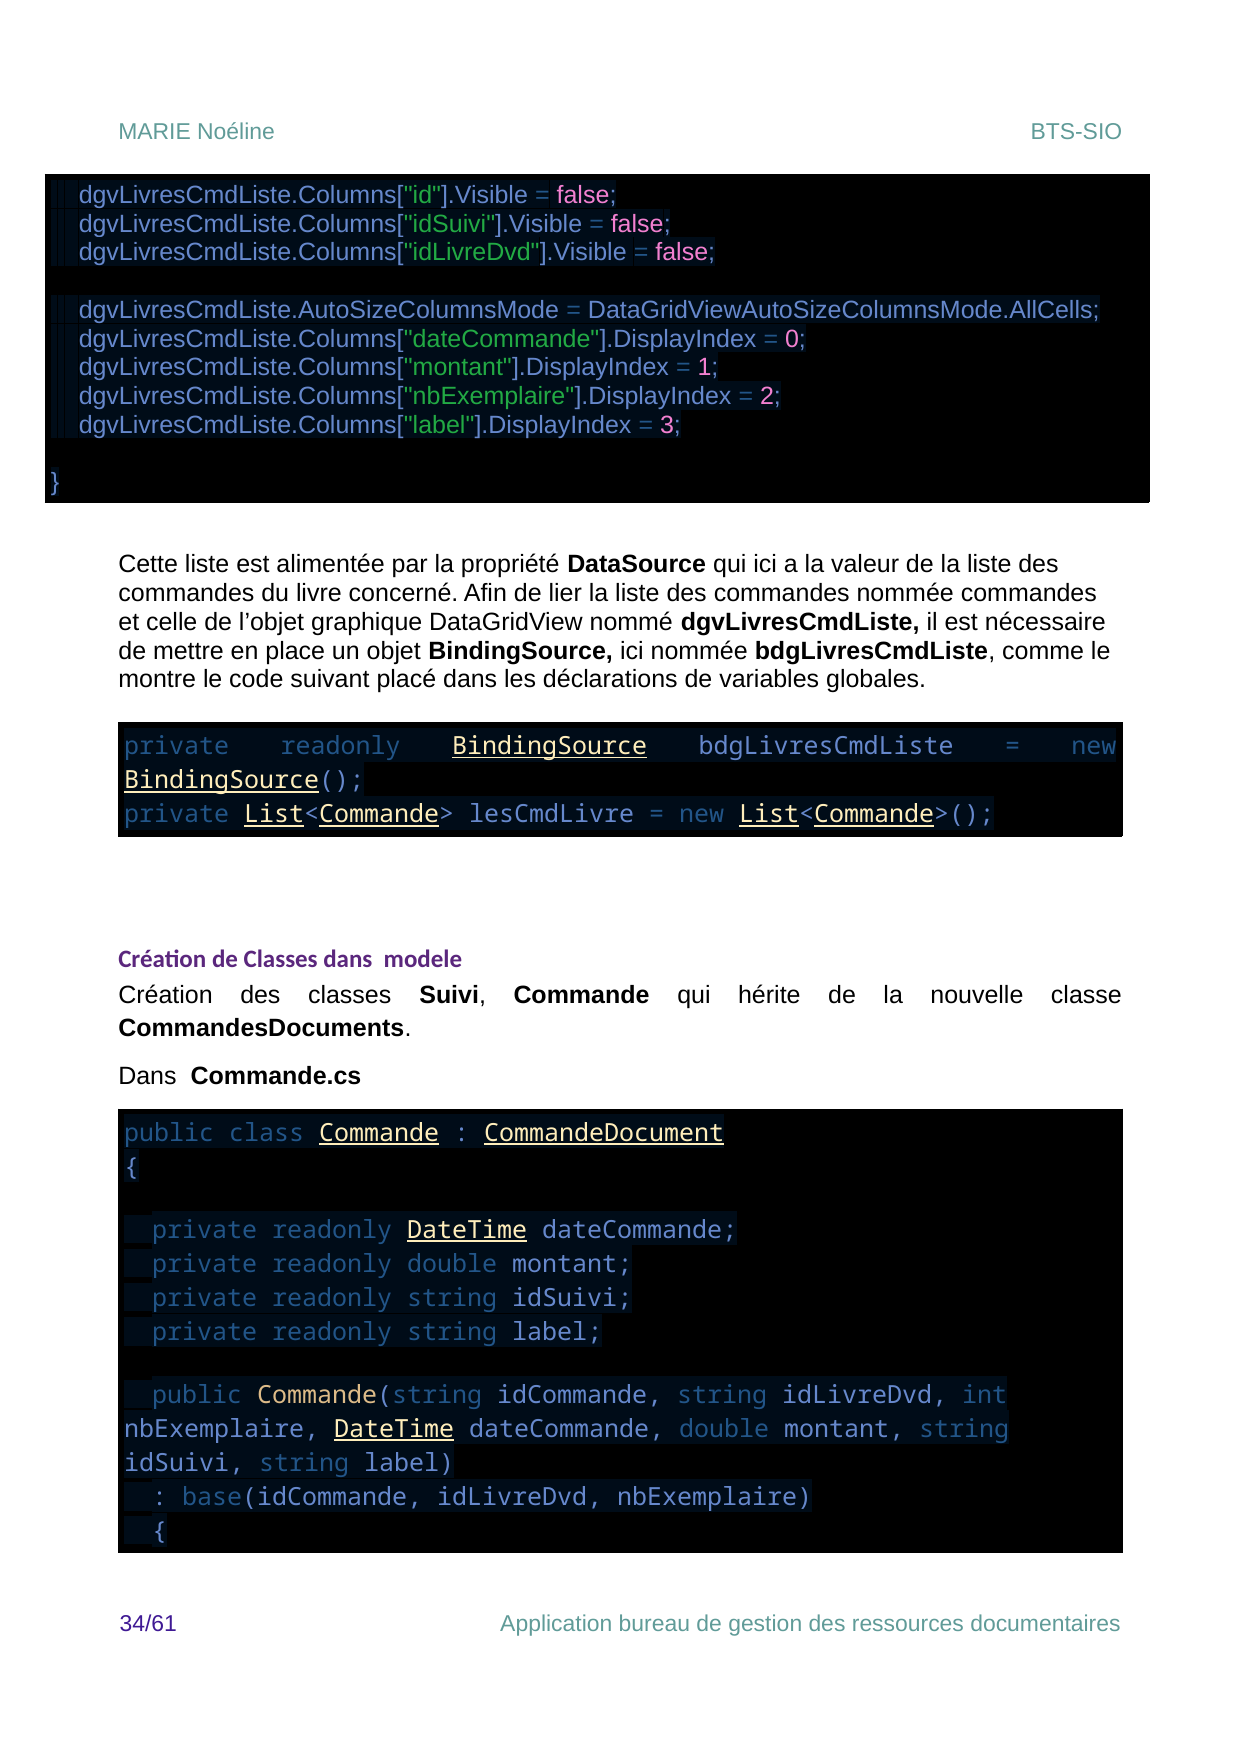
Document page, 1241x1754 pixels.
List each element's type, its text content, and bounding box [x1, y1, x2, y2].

table_header dgvLivresCmdListe.Columns["id"].Visible = false; dgvLivresCmdListe.Columns["idSuivi"].Visible = false; dgvLivresCmdListe.Columns["idLivreDvd"].Visible = false; dgvLivresCmdListe.AutoSizeColumnsMode = DataGridViewAutoSizeColumnsMode.AllCells; dgvLivresCmdListe.Columns["dateCommande"].DisplayIndex = 0; dgvLivresCmdListe.Columns["montant"].DisplayIndex = 1; dgvLivresCmdListe.Columns["nbExemplaire"].DisplayIndex = 2; dgvLivresCmdListe.Columns["label"].DisplayIndex = 3; } [46, 175, 1149, 502]
table_header private readonly BindingSource bdgLivresCmdListe = new BindingSource(); private List<Commande> lesCmdLivre = new List<Commande>(); [119, 723, 1122, 836]
text Dans Commande.cs [118, 1061, 1122, 1090]
subtitle Création de Classes dans modele [118, 943, 1122, 974]
text Cette liste est alimentée par la propriété DataSource qui ici a la valeur de la liste des commandes du livre concerné. Afin de lier la liste des commandes nommée commandes et celle de l’objet graphique DataGridView nommé dgvLivresCmdListe, il est nécessaire de mettre en place un objet BindingSource, ici nommée bdgLivresCmdListe, comme le montre le code suivant placé dans les déclarations de variables globales. [118, 549, 1122, 693]
table_header public class Commande : CommandeDocument { private readonly DateTime dateCommande; private readonly double montant; private readonly string idSuivi; private readonly string label; public Commande(string idCommande, string idLivreDvd, int nbExemplaire, DateTime dateCommande, double montant, string idSuivi, string label) : base(idCommande, idLivreDvd, nbExemplaire) { [119, 1110, 1122, 1552]
text Création des classes Suivi, Commande qui hérite de la nouvelle classe CommandesDocuments. [118, 980, 1122, 1042]
